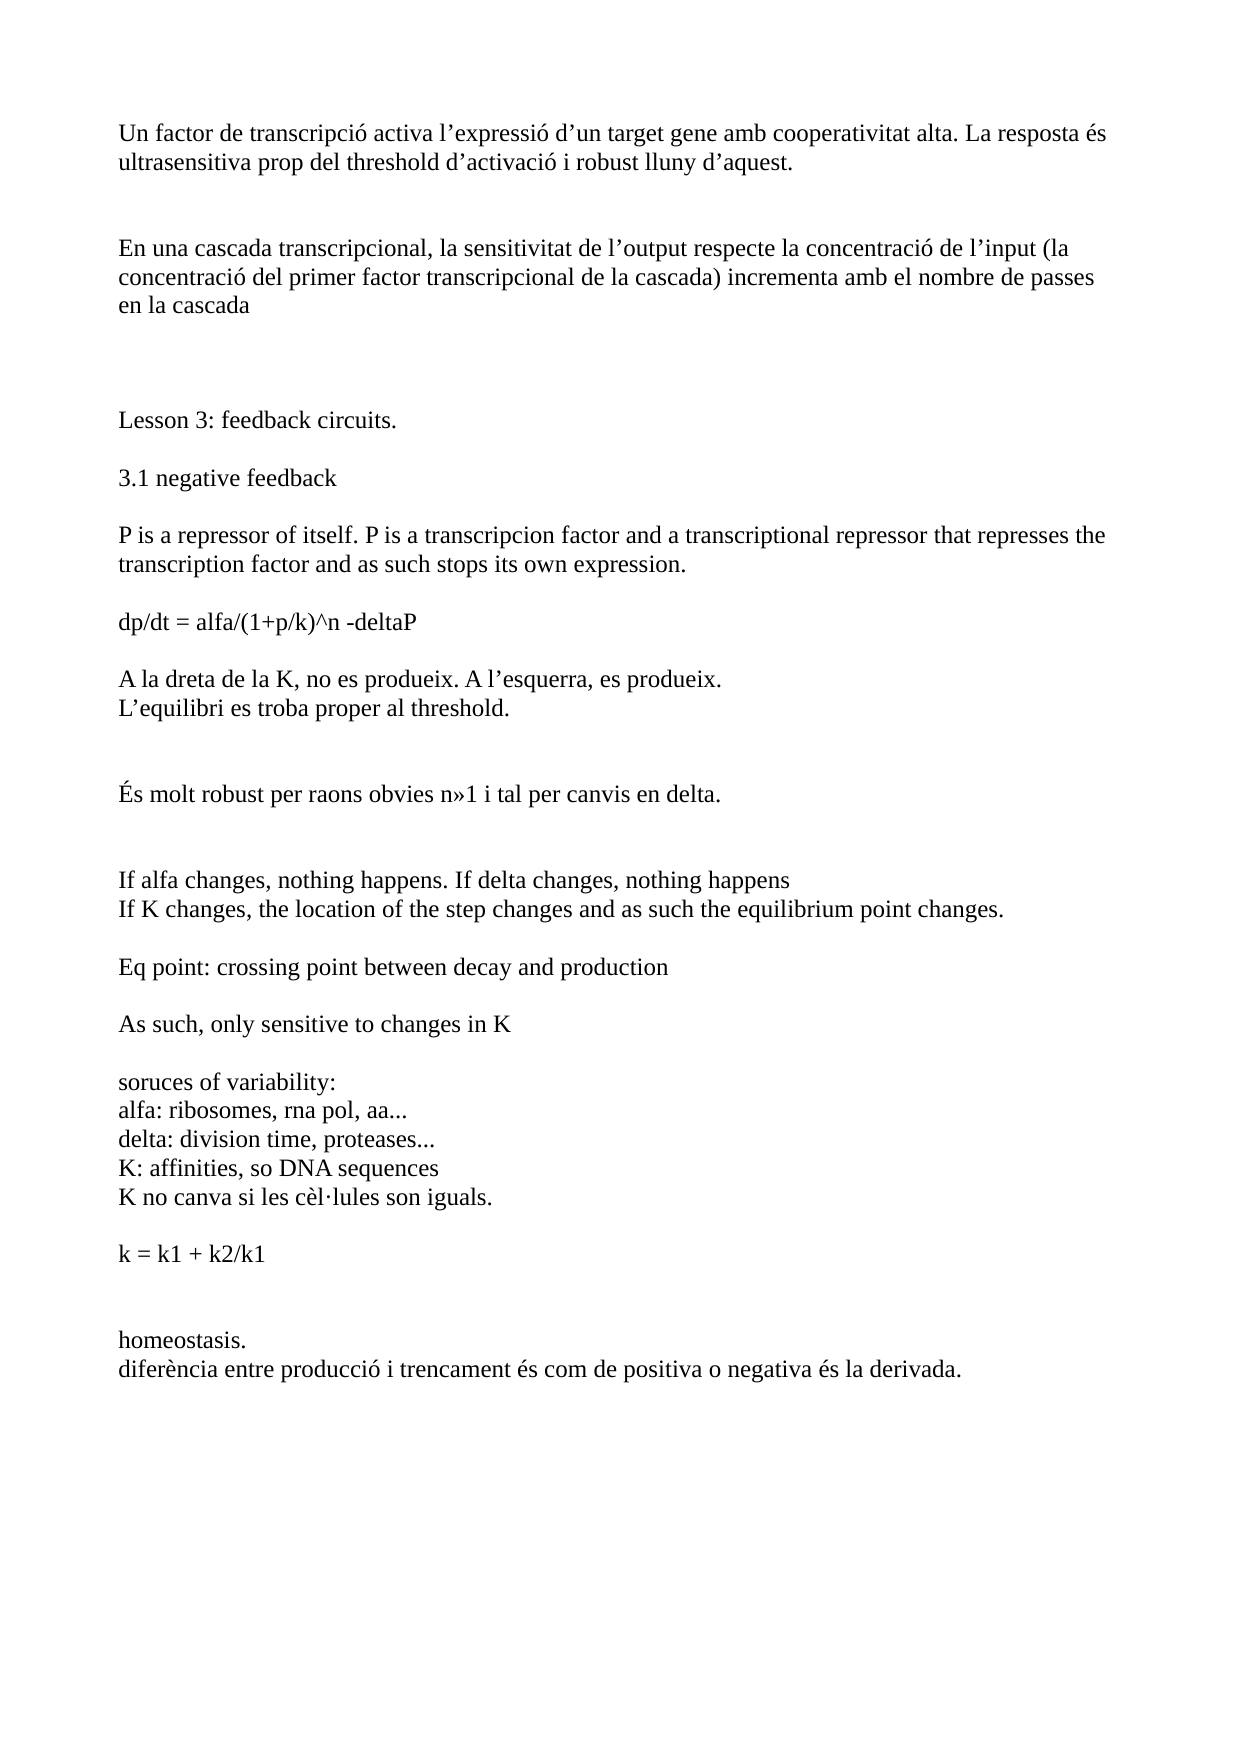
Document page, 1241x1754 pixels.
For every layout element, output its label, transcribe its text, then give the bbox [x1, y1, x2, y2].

text Eq point: crossing point between decay and production [118, 952, 1122, 981]
text delta: division time, proteases... [118, 1124, 1122, 1153]
text diferència entre producció i trencament és com de positiva o negativa és la derivada. [118, 1354, 1122, 1383]
text homeostasis. [118, 1326, 1122, 1354]
text K: affinities, so DNA sequences [118, 1153, 1122, 1182]
text Lesson 3: feedback circuits. [118, 406, 1122, 434]
text K no canva si les cèl·lules son iguals. [118, 1182, 1122, 1211]
text alfa: ribosomes, rna pol, aa... [118, 1096, 1122, 1124]
text 3.1 negative feedback [118, 463, 1122, 492]
text Un factor de transcripció activa l’expressió d’un target gene amb cooperativitat alta. La resposta és ultrasensitiva prop del threshold d’activació i robust lluny d’aquest. [118, 118, 1122, 176]
text soruces of variability: [118, 1067, 1122, 1096]
text És molt robust per raons obvies n»1 i tal per canvis en delta. [118, 779, 1122, 808]
text En una cascada transcripcional, la sensitivitat de l’output respecte la concentració de l’input (la concentració del primer factor transcripcional de la cascada) incrementa amb el nombre de passes en la cascada [118, 233, 1122, 319]
text If K changes, the location of the step changes and as such the equilibrium point changes. [118, 894, 1122, 923]
text A la dreta de la K, no es produeix. A l’esquerra, es produeix. [118, 664, 1122, 693]
text As such, only sensitive to changes in K [118, 1009, 1122, 1038]
text L’equilibri es troba proper al threshold. [118, 693, 1122, 722]
text If alfa changes, nothing happens. If delta changes, nothing happens [118, 866, 1122, 894]
text k = k1 + k2/k1 [118, 1239, 1122, 1268]
text P is a repressor of itself. P is a transcripcion factor and a transcriptional repressor that represses the transcription factor and as such stops its own expression. [118, 521, 1122, 578]
text dp/dt = alfa/(1+p/k)^n -deltaP [118, 607, 1122, 636]
